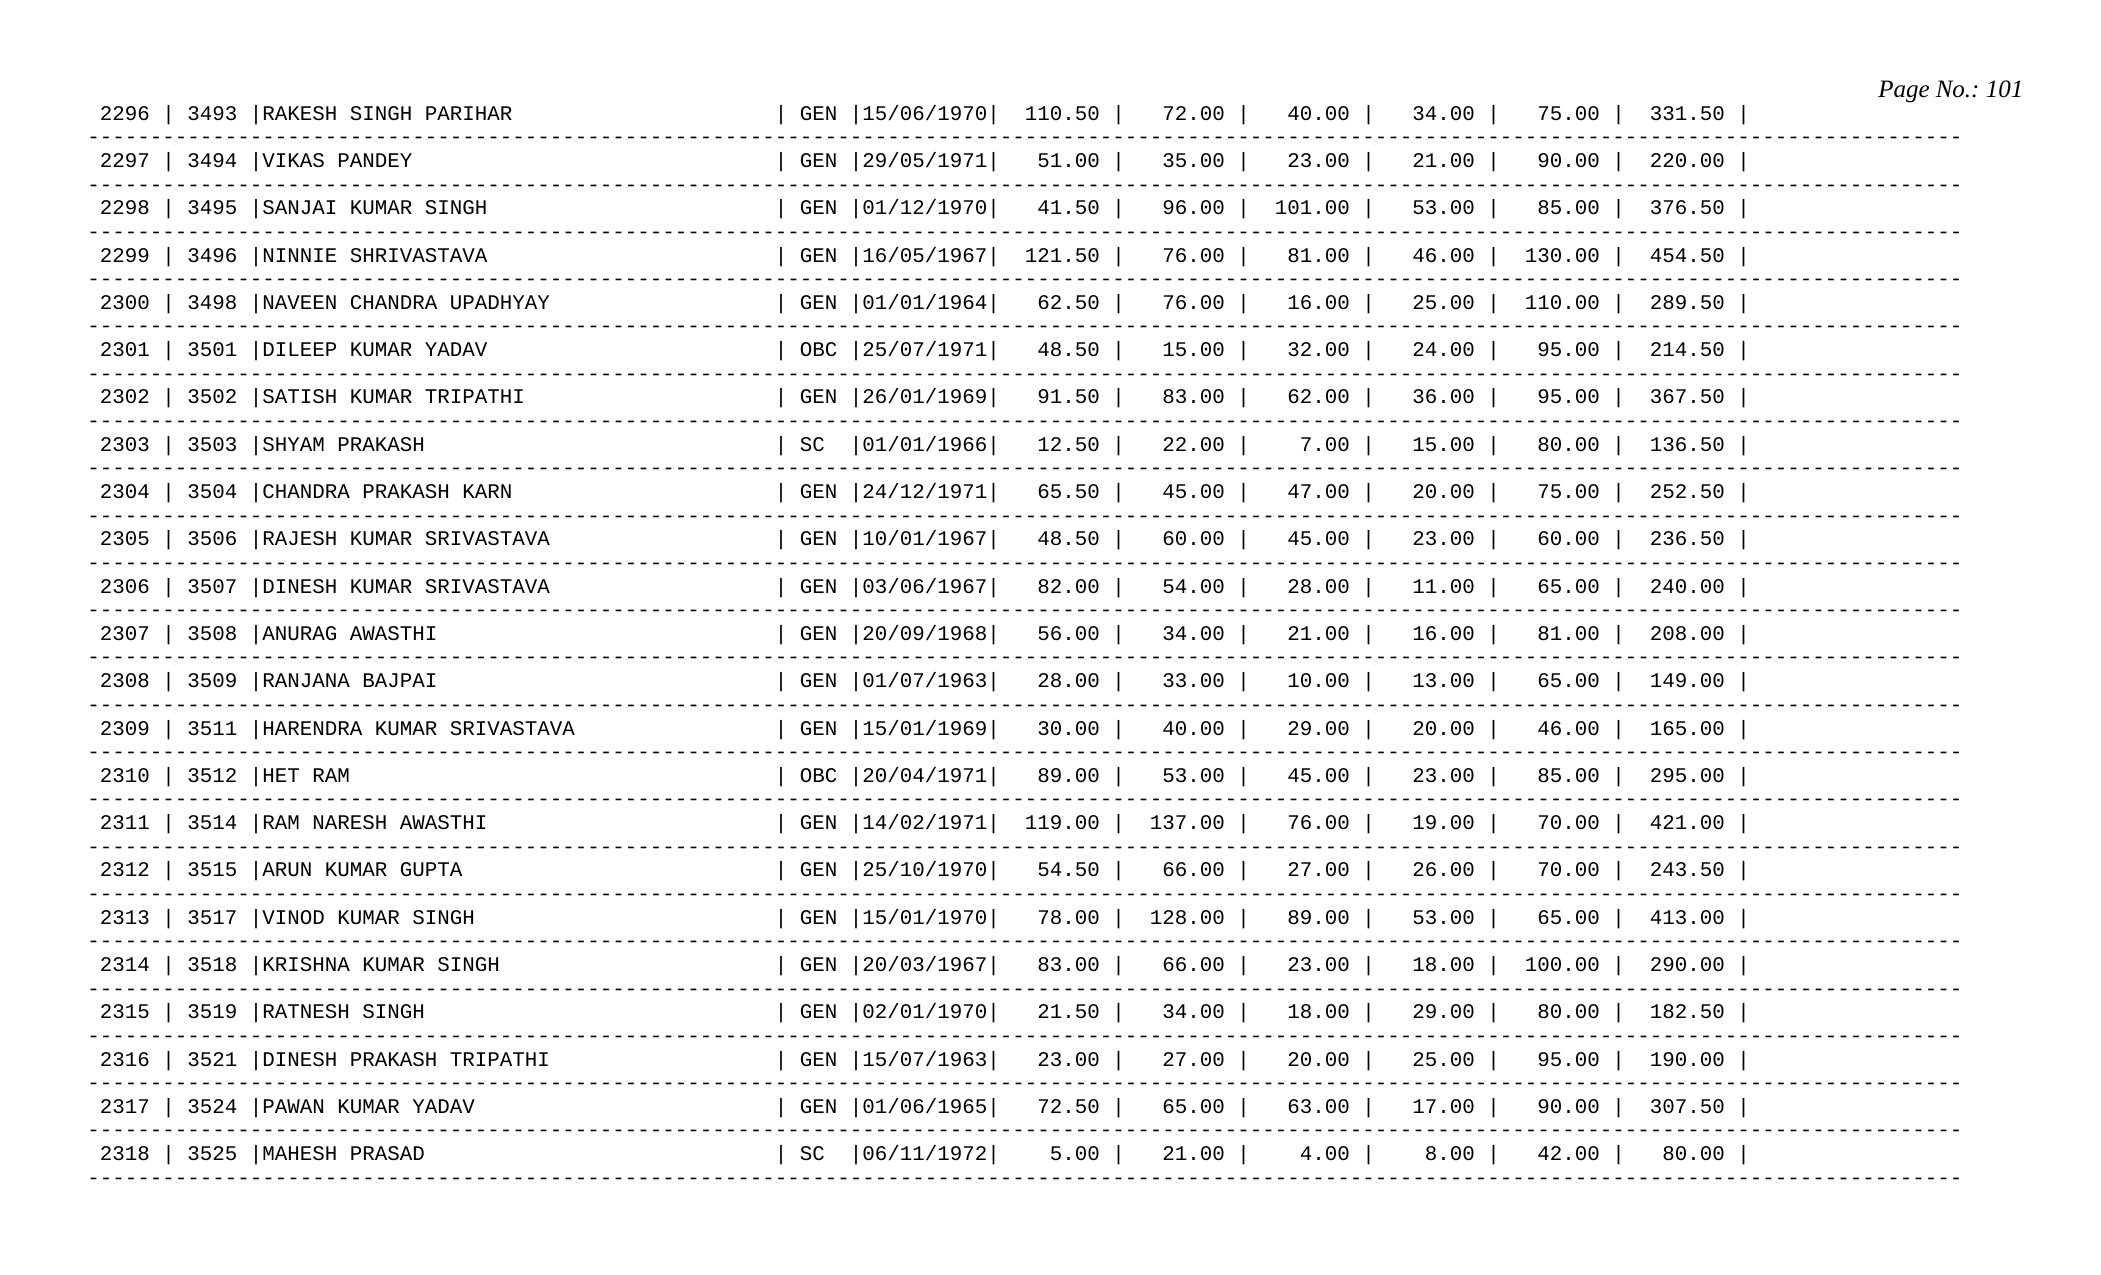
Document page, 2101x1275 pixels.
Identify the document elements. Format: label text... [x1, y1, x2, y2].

text 2314 | 3518 |KRISHNA KUMAR SINGH | GEN |20/03/1967| 83.00 | 66.00 | 23.00 | 18.00 | 100.00 | 290.00 | [87, 954, 2025, 978]
text ------------------------------------------------------------------------------------------------------------------------------------------------------ [87, 930, 2025, 954]
text 2316 | 3521 |DINESH PRAKASH TRIPATHI | GEN |15/07/1963| 23.00 | 27.00 | 20.00 | 25.00 | 95.00 | 190.00 | [87, 1048, 2025, 1072]
text 2296 | 3493 |RAKESH SINGH PARIHAR | GEN |15/06/1970| 110.50 | 72.00 | 40.00 | 34.00 | 75.00 | 331.50 | [87, 103, 2025, 126]
text 2307 | 3508 |ANURAG AWASTHI | GEN |20/09/1968| 56.00 | 34.00 | 21.00 | 16.00 | 81.00 | 208.00 | [87, 623, 2025, 647]
text 2318 | 3525 |MAHESH PRASAD | SC |06/11/1972| 5.00 | 21.00 | 4.00 | 8.00 | 42.00 | 80.00 | [87, 1143, 2025, 1167]
text ------------------------------------------------------------------------------------------------------------------------------------------------------ [87, 316, 2025, 339]
text ------------------------------------------------------------------------------------------------------------------------------------------------------ [87, 1025, 2025, 1048]
text 2306 | 3507 |DINESH KUMAR SRIVASTAVA | GEN |03/06/1967| 82.00 | 54.00 | 28.00 | 11.00 | 65.00 | 240.00 | [87, 576, 2025, 599]
text ------------------------------------------------------------------------------------------------------------------------------------------------------ [87, 174, 2025, 197]
text ------------------------------------------------------------------------------------------------------------------------------------------------------ [87, 883, 2025, 907]
text ------------------------------------------------------------------------------------------------------------------------------------------------------ [87, 268, 2025, 292]
text ------------------------------------------------------------------------------------------------------------------------------------------------------ [87, 1167, 2025, 1190]
text 2303 | 3503 |SHYAM PRAKASH | SC |01/01/1966| 12.50 | 22.00 | 7.00 | 15.00 | 80.00 | 136.50 | [87, 434, 2025, 457]
text ------------------------------------------------------------------------------------------------------------------------------------------------------ [87, 647, 2025, 670]
text ------------------------------------------------------------------------------------------------------------------------------------------------------ [87, 788, 2025, 812]
text 2309 | 3511 |HARENDRA KUMAR SRIVASTAVA | GEN |15/01/1969| 30.00 | 40.00 | 29.00 | 20.00 | 46.00 | 165.00 | [87, 717, 2025, 741]
text 2304 | 3504 |CHANDRA PRAKASH KARN | GEN |24/12/1971| 65.50 | 45.00 | 47.00 | 20.00 | 75.00 | 252.50 | [87, 481, 2025, 505]
text ------------------------------------------------------------------------------------------------------------------------------------------------------ [87, 741, 2025, 765]
text 2312 | 3515 |ARUN KUMAR GUPTA | GEN |25/10/1970| 54.50 | 66.00 | 27.00 | 26.00 | 70.00 | 243.50 | [87, 859, 2025, 883]
text ------------------------------------------------------------------------------------------------------------------------------------------------------ [87, 363, 2025, 386]
text 2311 | 3514 |RAM NARESH AWASTHI | GEN |14/02/1971| 119.00 | 137.00 | 76.00 | 19.00 | 70.00 | 421.00 | [87, 812, 2025, 836]
text ------------------------------------------------------------------------------------------------------------------------------------------------------ [87, 552, 2025, 576]
text 2297 | 3494 |VIKAS PANDEY | GEN |29/05/1971| 51.00 | 35.00 | 23.00 | 21.00 | 90.00 | 220.00 | [87, 150, 2025, 174]
text ------------------------------------------------------------------------------------------------------------------------------------------------------ [87, 836, 2025, 859]
text ------------------------------------------------------------------------------------------------------------------------------------------------------ [87, 410, 2025, 434]
text 2308 | 3509 |RANJANA BAJPAI | GEN |01/07/1963| 28.00 | 33.00 | 10.00 | 13.00 | 65.00 | 149.00 | [87, 670, 2025, 694]
text 2299 | 3496 |NINNIE SHRIVASTAVA | GEN |16/05/1967| 121.50 | 76.00 | 81.00 | 46.00 | 130.00 | 454.50 | [87, 244, 2025, 268]
text 2302 | 3502 |SATISH KUMAR TRIPATHI | GEN |26/01/1969| 91.50 | 83.00 | 62.00 | 36.00 | 95.00 | 367.50 | [87, 386, 2025, 410]
text 2301 | 3501 |DILEEP KUMAR YADAV | OBC |25/07/1971| 48.50 | 15.00 | 32.00 | 24.00 | 95.00 | 214.50 | [87, 339, 2025, 363]
text ------------------------------------------------------------------------------------------------------------------------------------------------------ [87, 1072, 2025, 1096]
text 2305 | 3506 |RAJESH KUMAR SRIVASTAVA | GEN |10/01/1967| 48.50 | 60.00 | 45.00 | 23.00 | 60.00 | 236.50 | [87, 528, 2025, 552]
text ------------------------------------------------------------------------------------------------------------------------------------------------------ [87, 126, 2025, 150]
text ------------------------------------------------------------------------------------------------------------------------------------------------------ [87, 978, 2025, 1001]
text 2317 | 3524 |PAWAN KUMAR YADAV | GEN |01/06/1965| 72.50 | 65.00 | 63.00 | 17.00 | 90.00 | 307.50 | [87, 1096, 2025, 1119]
text 2310 | 3512 |HET RAM | OBC |20/04/1971| 89.00 | 53.00 | 45.00 | 23.00 | 85.00 | 295.00 | [87, 765, 2025, 788]
text 2300 | 3498 |NAVEEN CHANDRA UPADHYAY | GEN |01/01/1964| 62.50 | 76.00 | 16.00 | 25.00 | 110.00 | 289.50 | [87, 292, 2025, 316]
text ------------------------------------------------------------------------------------------------------------------------------------------------------ [87, 599, 2025, 623]
text 2313 | 3517 |VINOD KUMAR SINGH | GEN |15/01/1970| 78.00 | 128.00 | 89.00 | 53.00 | 65.00 | 413.00 | [87, 907, 2025, 930]
text ------------------------------------------------------------------------------------------------------------------------------------------------------ [87, 221, 2025, 244]
text 2298 | 3495 |SANJAI KUMAR SINGH | GEN |01/12/1970| 41.50 | 96.00 | 101.00 | 53.00 | 85.00 | 376.50 | [87, 197, 2025, 221]
text ------------------------------------------------------------------------------------------------------------------------------------------------------ [87, 505, 2025, 528]
text ------------------------------------------------------------------------------------------------------------------------------------------------------ [87, 457, 2025, 481]
text 2315 | 3519 |RATNESH SINGH | GEN |02/01/1970| 21.50 | 34.00 | 18.00 | 29.00 | 80.00 | 182.50 | [87, 1001, 2025, 1025]
text ------------------------------------------------------------------------------------------------------------------------------------------------------ [87, 1119, 2025, 1143]
text ------------------------------------------------------------------------------------------------------------------------------------------------------ [87, 694, 2025, 717]
